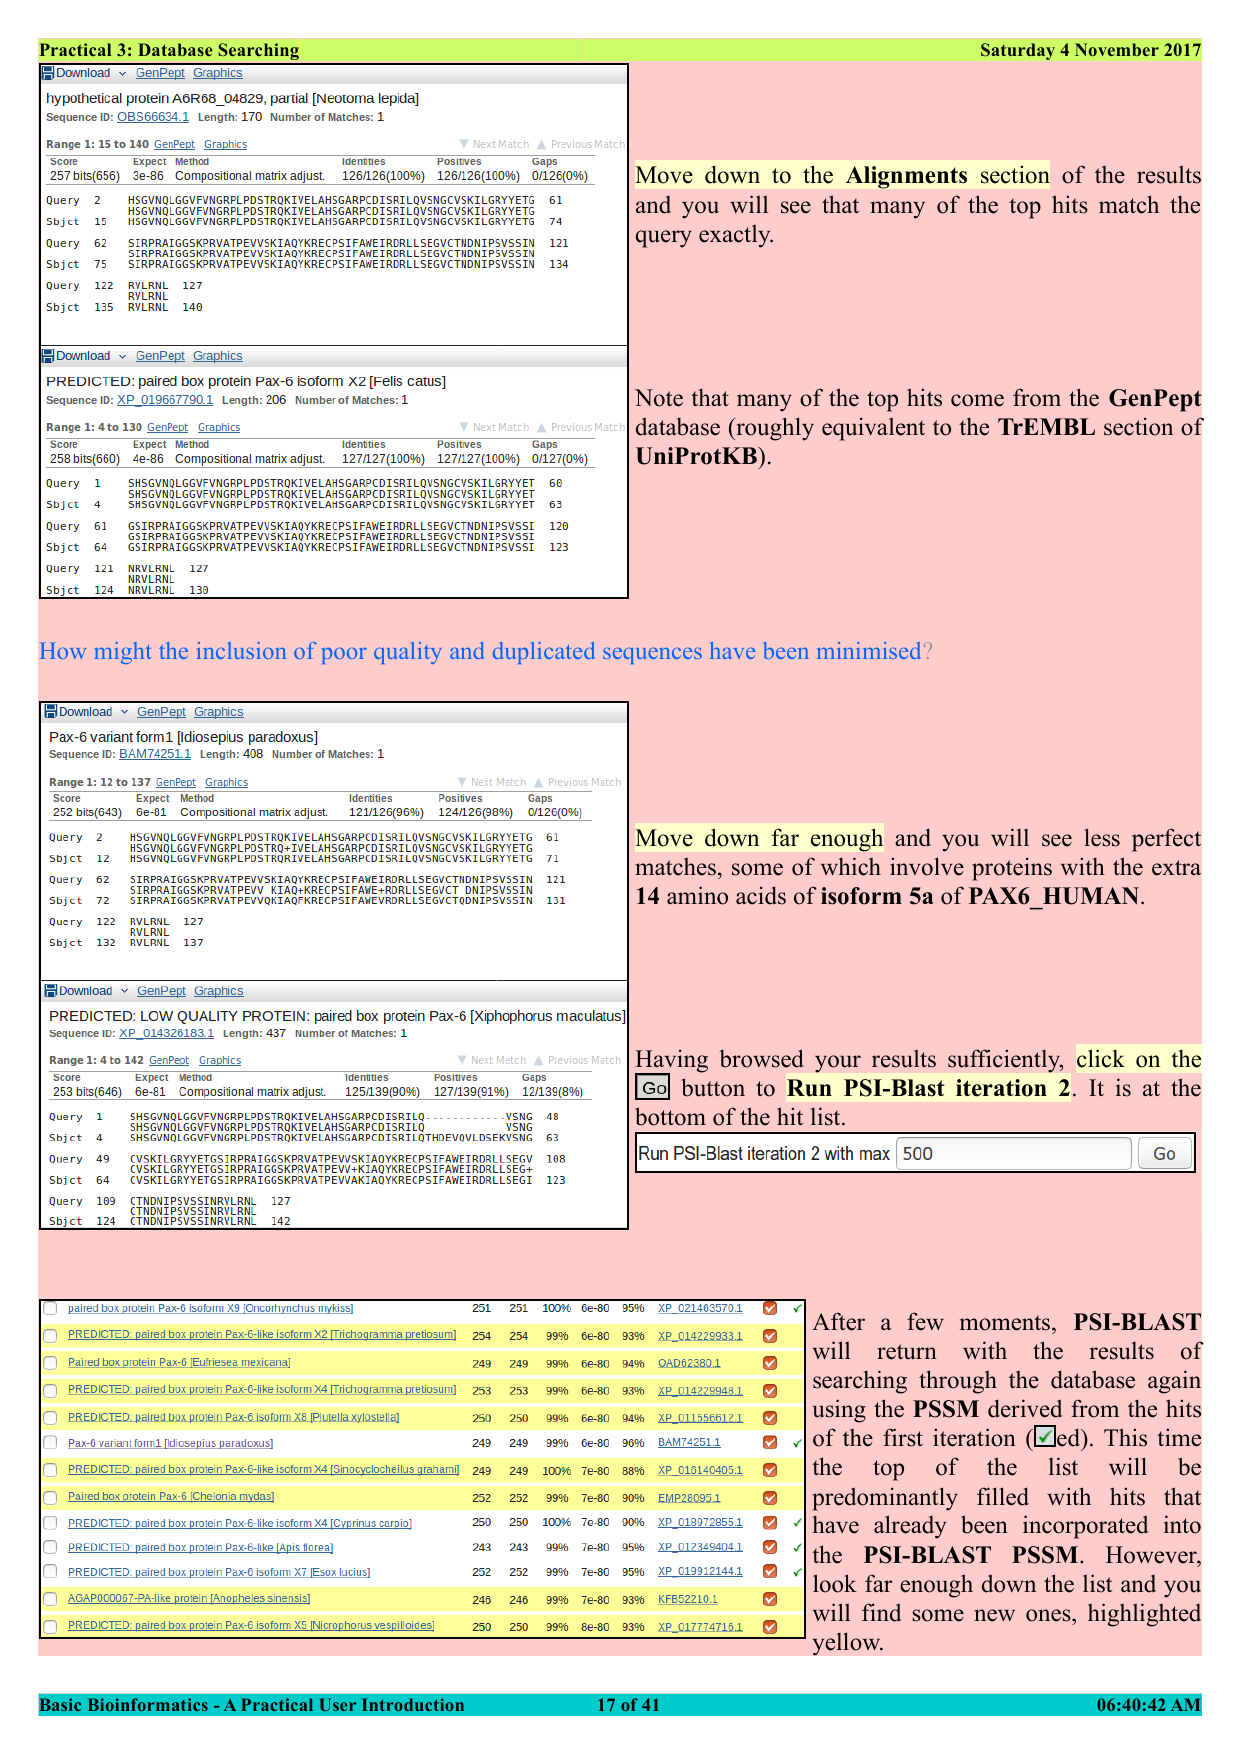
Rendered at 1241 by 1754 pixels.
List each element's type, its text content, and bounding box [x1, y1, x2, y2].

picture [41, 65, 627, 597]
picture [41, 703, 627, 1228]
text How might the inclusion of poor quality and duplicated sequences have been minimised? [38, 636, 1202, 664]
text After a few moments, PSI-BLAST will return with the results of searching through the database again using the PSSM derived from the hits of the first iteration (ed). This time the top of the list will be predominantly filled with hits that have already been incorporated into the PSI-BLAST PSSM. However, look far enough down the list and you will find some new ones, highlighted yellow. [38, 1300, 1202, 1656]
text Having browsed your results sufficiently, click on the button to Run PSI-Blast iteration 2. It is at the bottom of the hit list. [629, 1044, 1202, 1131]
text Note that many of the top hits come from the GenPept database (roughly equivalent to the TrEMBL section of UniProtKB). [629, 383, 1202, 470]
picture [1036, 1427, 1054, 1445]
text Move down to the Alignments section of the results and you will see that many of the top hits match the query exactly. [629, 160, 1202, 248]
picture [637, 1134, 1194, 1171]
text Move down far enough and you will see less perfect matches, some of which involve proteins with the extra 14 amino acids of isoform 5a of PAX6_HUMAN. [629, 822, 1202, 910]
picture [41, 1301, 804, 1637]
picture [637, 1075, 668, 1098]
